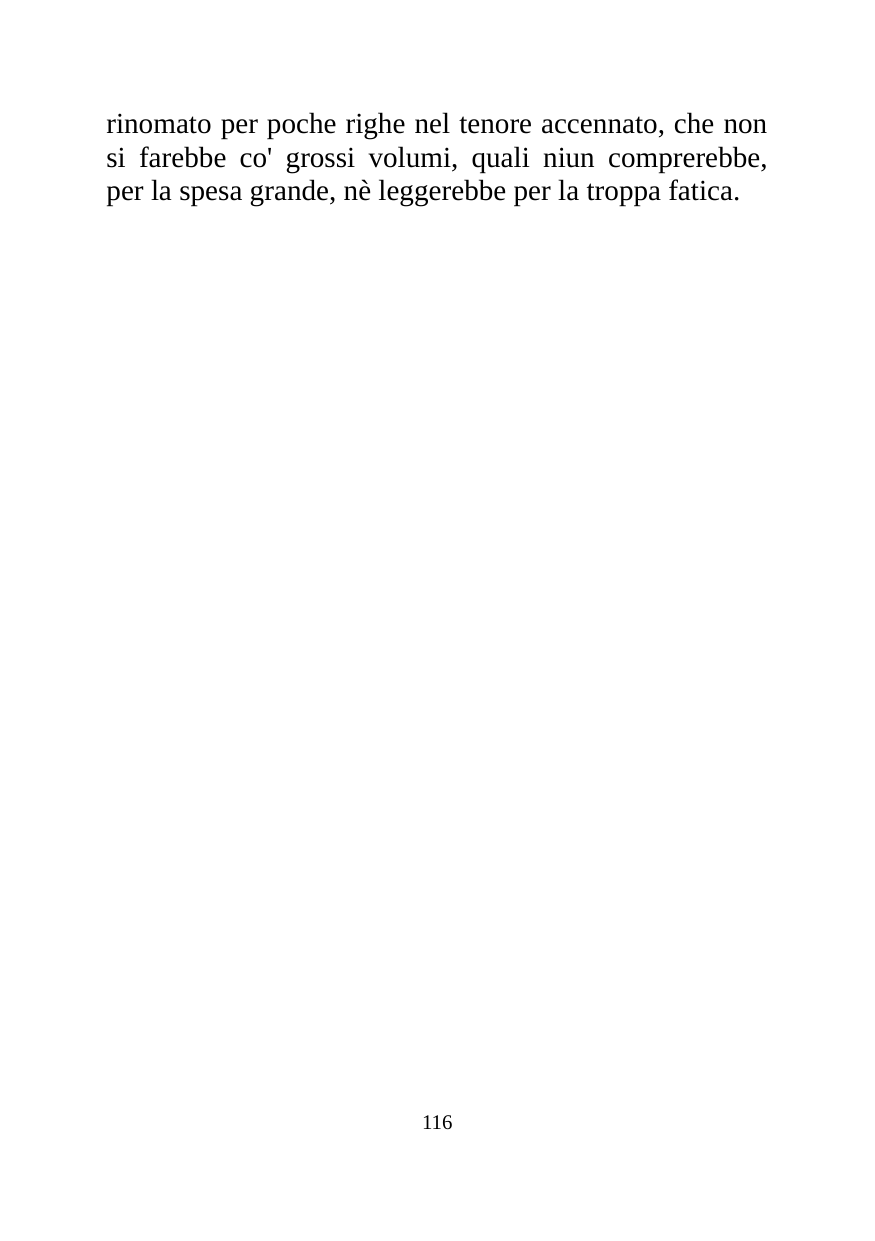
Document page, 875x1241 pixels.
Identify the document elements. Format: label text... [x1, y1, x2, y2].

text rinomato per poche righe nel tenore accennato, che non si farebbe co' grossi volumi, quali niun comprerebbe, per la spesa grande, nè leggerebbe per la troppa fatica. [106, 106, 768, 207]
